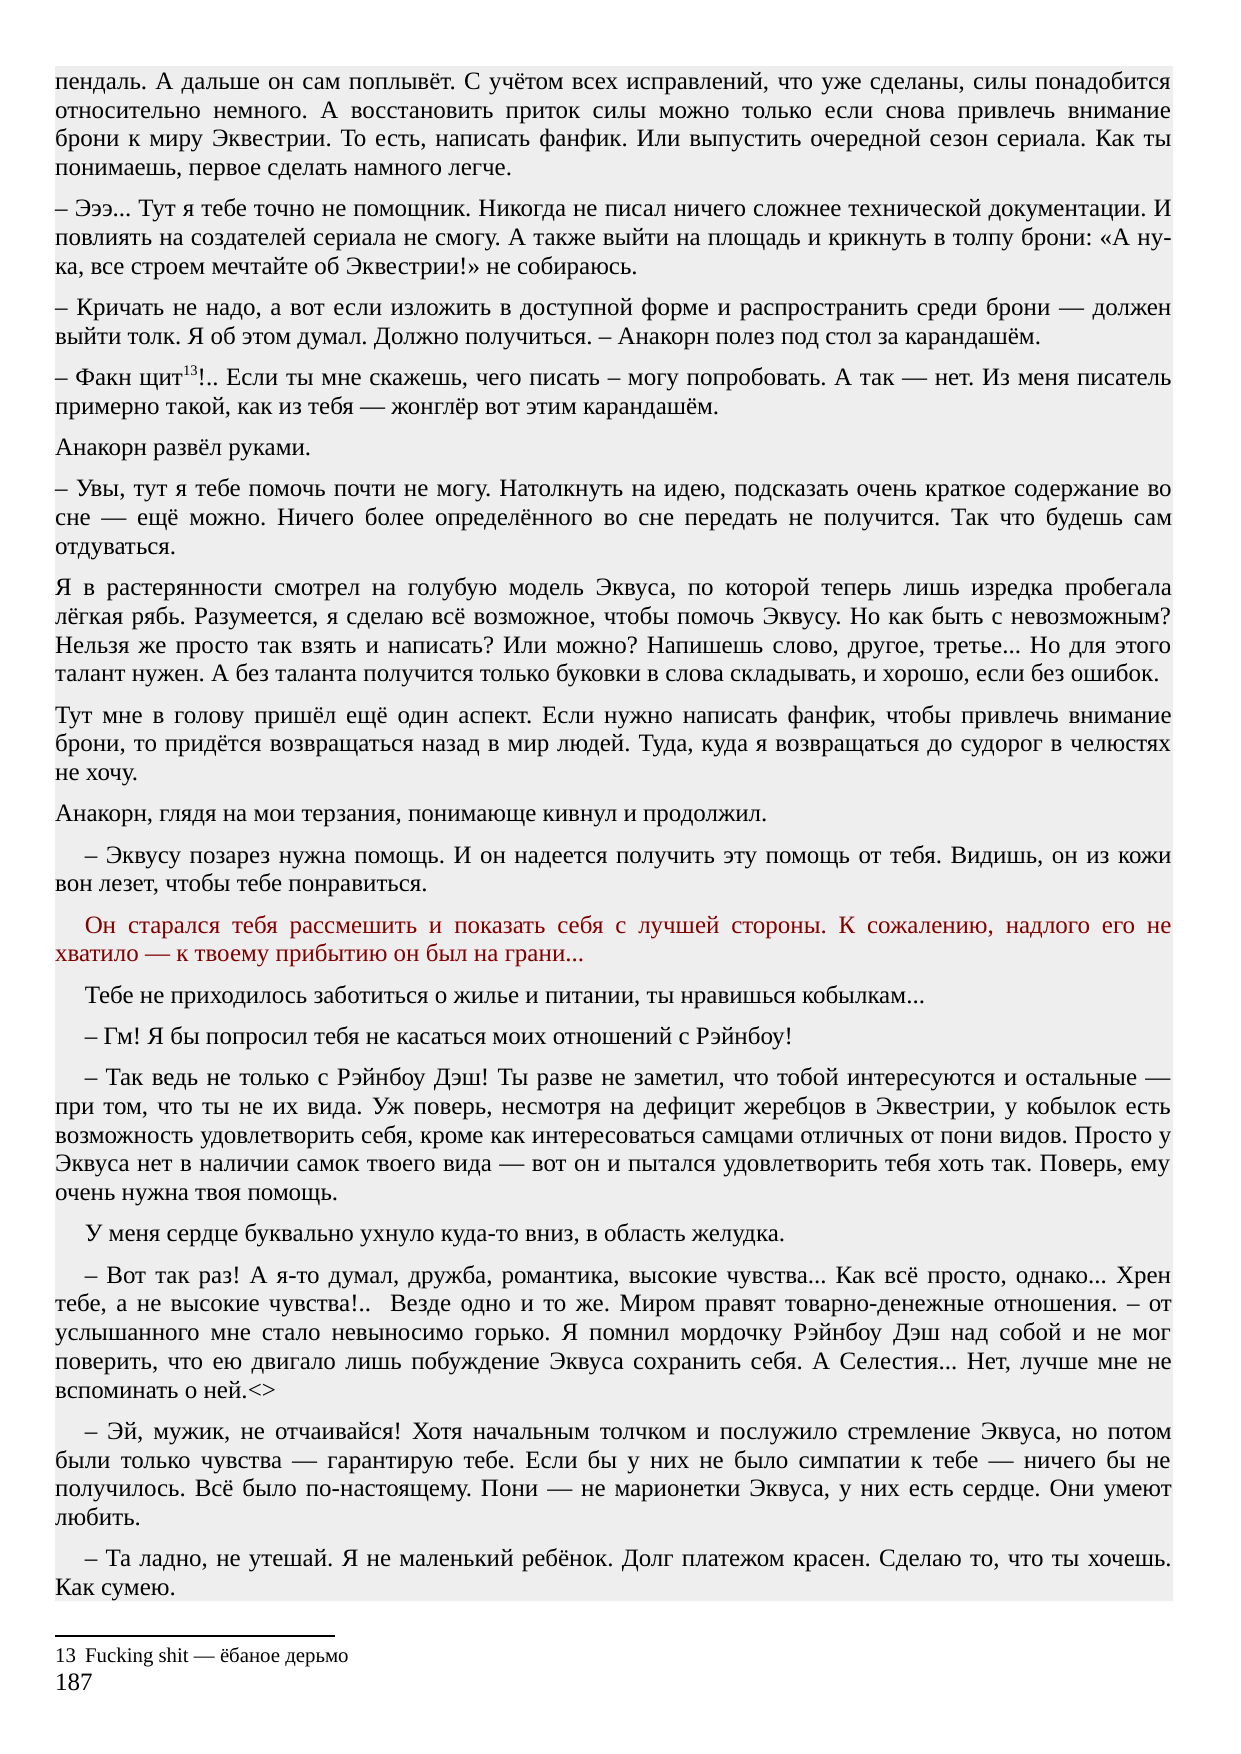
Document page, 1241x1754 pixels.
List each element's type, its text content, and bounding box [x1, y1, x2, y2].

text – Факн щит!.. Если ты мне скажешь, чего писать – могу попробовать. А так — нет. Из меня писатель примерно такой, как из тебя — жонглёр вот этим карандашём. [55, 362, 1173, 420]
text Анакорн, глядя на мои терзания, понимающе кивнул и продолжил. [55, 798, 1173, 827]
text Тут мне в голову пришёл ещё один аспект. Если нужно написать фанфик, чтобы привлечь внимание брони, то придётся возвращаться назад в мир людей. Туда, куда я возвращаться до судорог в челюстях не хочу. [55, 700, 1173, 786]
text – Эй, мужик, не отчаивайся! Хотя начальным толчком и послужило стремление Эквуса, но потом были только чувства — гарантирую тебе. Если бы у них не было симпатии к тебе — ничего бы не получилось. Всё было по-настоящему. Пони — не марионетки Эквуса, у них есть сердце. Они умеют любить. [55, 1416, 1173, 1531]
text Fucking shit — ёбаное дерьмо [55, 1642, 1173, 1667]
text Я в растерянности смотрел на голубую модель Эквуса, по которой теперь лишь изредка пробегала лёгкая рябь. Разумеется, я сделаю всё возможное, чтобы помочь Эквусу. Но как быть с невозможным? Нельзя же просто так взять и написать? Или можно? Напишешь слово, другое, третье... Но для этого талант нужен. А без таланта получится только буковки в слова складывать, и хорошо, если без ошибок. [55, 572, 1173, 687]
text – Так ведь не только с Рэйнбоу Дэш! Ты разве не заметил, что тобой интересуются и остальные — при том, что ты не их вида. Уж поверь, несмотря на дефицит жеребцов в Эквестрии, у кобылок есть возможность удовлетворить себя, кроме как интересоваться самцами отличных от пони видов. Просто у Эквуса нет в наличии самок твоего вида — вот он и пытался удовлетворить тебя хоть так. Поверь, ему очень нужна твоя помощь. [55, 1062, 1173, 1206]
text У меня сердце буквально ухнуло куда-то вниз, в область желудка. [55, 1218, 1173, 1247]
text – Увы, тут я тебе помочь почти не могу. Натолкнуть на идею, подсказать очень краткое содержание во сне — ещё можно. Ничего более определённого во сне передать не получится. Так что будешь сам отдуваться. [55, 473, 1173, 560]
text Он старался тебя рассмешить и показать себя с лучшей стороны. К сожалению, надлого его не хватило — к твоему прибытию он был на грани... [55, 910, 1173, 967]
text – Эээ... Тут я тебе точно не помощник. Никогда не писал ничего сложнее технической документации. И повлиять на создателей сериала не смогу. А также выйти на площадь и крикнуть в толпу брони: «А ну-ка, все строем мечтайте об Эквестрии!» не собираюсь. [55, 193, 1173, 280]
text – Кричать не надо, а вот если изложить в доступной форме и распространить среди брони — должен выйти толк. Я об этом думал. Должно получиться. – Анакорн полез под стол за карандашём. [55, 292, 1173, 350]
text – Эквусу позарез нужна помощь. И он надеется получить эту помощь от тебя. Видишь, он из кожи вон лезет, чтобы тебе понравиться. [55, 840, 1173, 897]
text – Гм! Я бы попросил тебя не касаться моих отношений с Рэйнбоу! [55, 1021, 1173, 1050]
text Анакорн развёл руками. [55, 432, 1173, 461]
text – Та ладно, не утешай. Я не маленький ребёнок. Долг платежом красен. Сделаю то, что ты хочешь. Как сумею. [55, 1543, 1173, 1601]
text Тебе не приходилось заботиться о жилье и питании, ты нравишься кобылкам... [55, 980, 1173, 1008]
text пендаль. А дальше он сам поплывёт. С учётом всех исправлений, что уже сделаны, силы понадобится относительно немного. А восстановить приток силы можно только если снова привлечь внимание брони к миру Эквестрии. То есть, написать фанфик. Или выпустить очередной сезон сериала. Как ты понимаешь, первое сделать намного легче. [55, 66, 1173, 181]
text – Вот так раз! А я-то думал, дружба, романтика, высокие чувства... Как всё просто, однако... Хрен тебе, а не высокие чувства!.. Везде одно и то же. Миром правят товарно-денежные отношения. – от услышанного мне стало невыносимо горько. Я помнил мордочку Рэйнбоу Дэш над собой и не мог поверить, что ею двигало лишь побуждение Эквуса сохранить себя. А Селестия... Нет, лучше мне не вспоминать о ней.<> [55, 1260, 1173, 1403]
